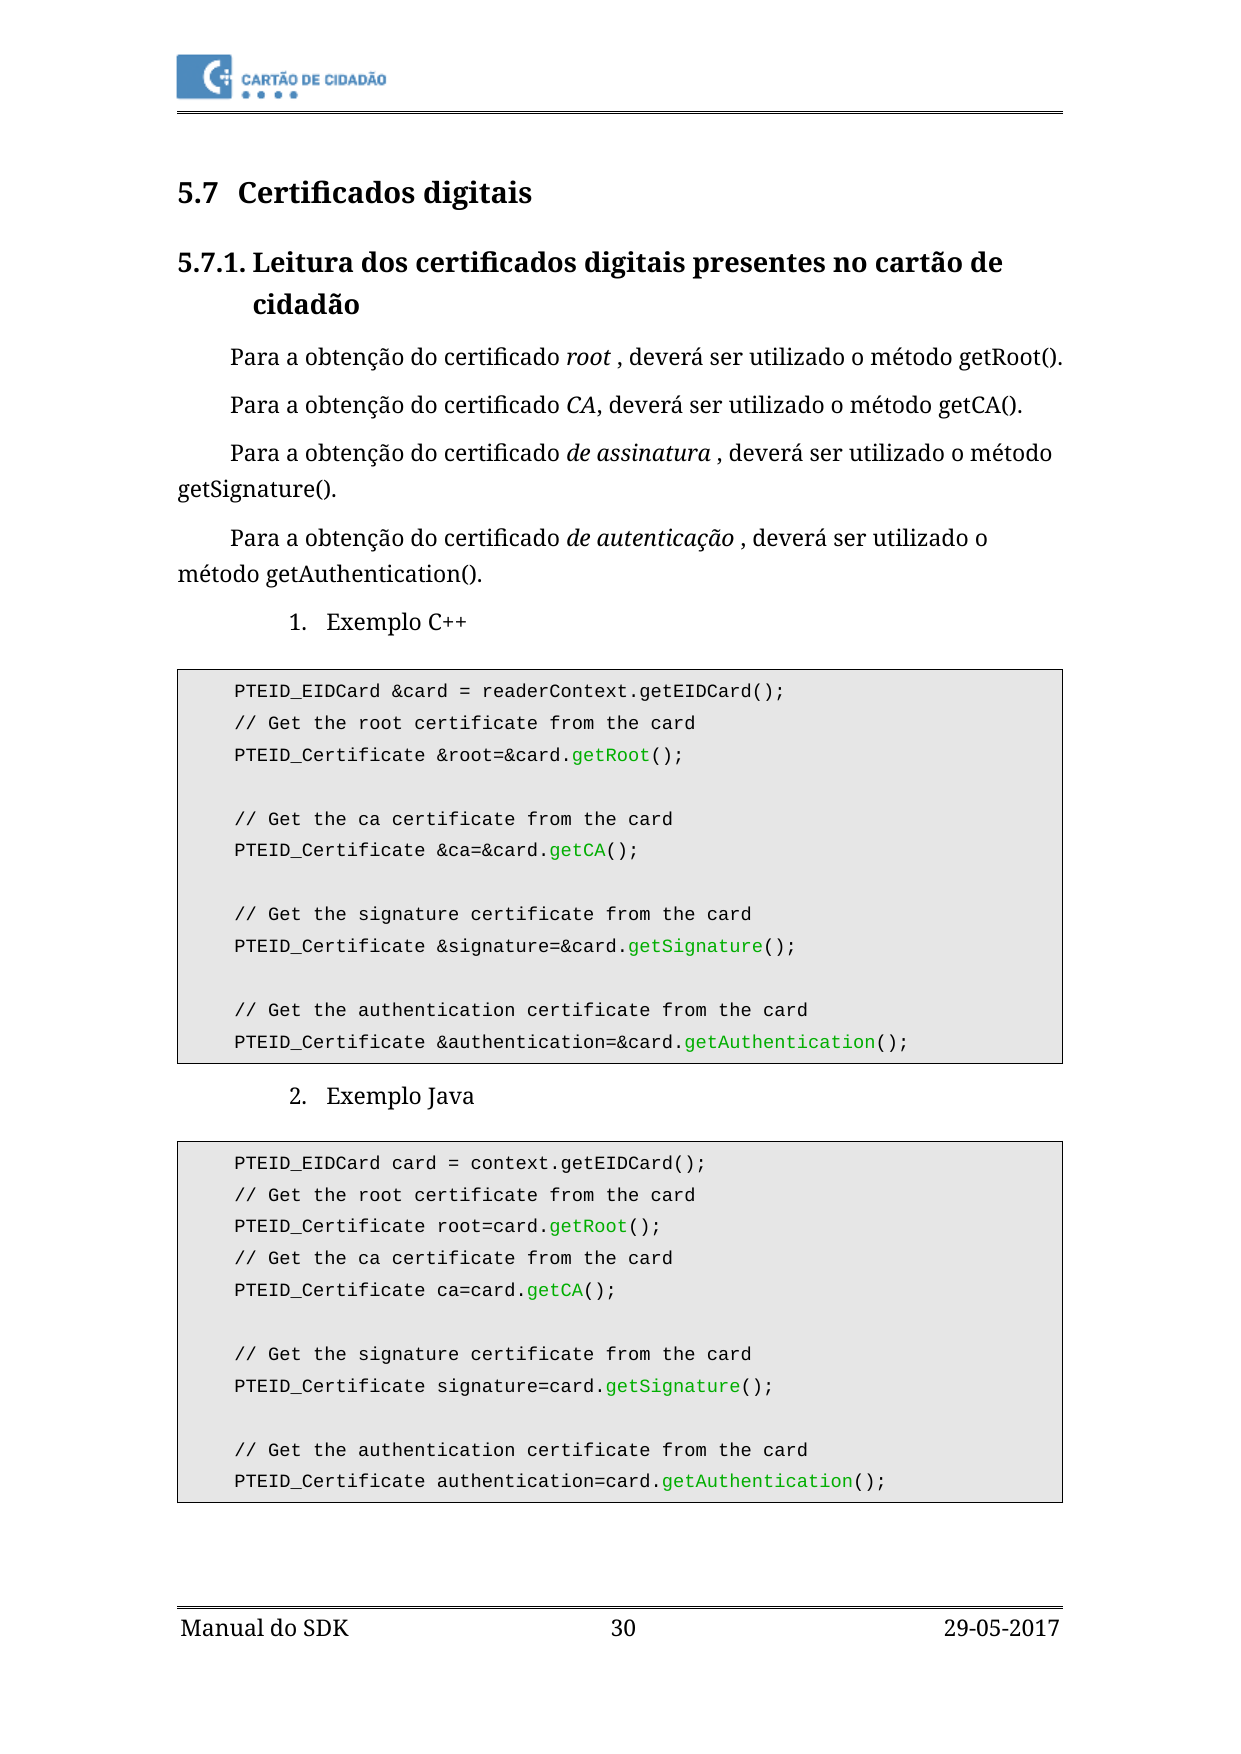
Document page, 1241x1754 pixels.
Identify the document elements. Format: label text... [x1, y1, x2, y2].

text Para a obtenção do certificado root , deverá ser utilizado o método getRoot(). [177, 341, 1063, 372]
list // Get the root certificate from the card [178, 714, 1062, 735]
list Exemplo Java [288, 1064, 1063, 1112]
list Exemplo C++ [288, 606, 1063, 637]
list PTEID_Certificate &authentication=&card.getAuthentication(); [178, 1032, 1062, 1054]
subtitle Certificados digitais [177, 173, 1063, 212]
text // Get the ca certificate from the card [178, 1249, 1062, 1270]
text Para a obtenção do certificado de autenticação , deverá ser utilizado o método getAuthentication(). [177, 522, 1063, 589]
list PTEID_Certificate &root=&card.getRoot(); [178, 746, 1062, 767]
list PTEID_EIDCard &card = readerContext.getEIDCard(); [178, 682, 1062, 703]
text // Get the authentication certificate from the card [178, 1440, 1062, 1462]
list // Get the ca certificate from the card [178, 809, 1062, 831]
subtitle Leitura dos certificados digitais presentes no cartão de cidadão [177, 243, 1063, 322]
text PTEID_Certificate signature=card.getSignature(); [178, 1377, 1062, 1398]
list // Get the authentication certificate from the card [178, 1001, 1062, 1022]
list [288, 654, 1063, 669]
picture [174, 49, 428, 106]
text PTEID_Certificate authentication=card.getAuthentication(); [178, 1472, 1062, 1493]
text PTEID_EIDCard card = context.getEIDCard(); [178, 1153, 1062, 1175]
text // Get the root certificate from the card [178, 1185, 1062, 1207]
list // Get the signature certificate from the card [178, 905, 1062, 926]
text // Get the signature certificate from the card [178, 1345, 1062, 1366]
list PTEID_Certificate &signature=&card.getSignature(); [178, 937, 1062, 958]
list PTEID_Certificate &ca=&card.getCA(); [178, 841, 1062, 862]
text Para a obtenção do certificado CA, deverá ser utilizado o método getCA(). [177, 389, 1063, 420]
text PTEID_Certificate ca=card.getCA(); [178, 1281, 1062, 1302]
text PTEID_Certificate root=card.getRoot(); [178, 1217, 1062, 1238]
text Para a obtenção do certificado de assinatura , deverá ser utilizado o método getSignature(). [177, 437, 1063, 504]
